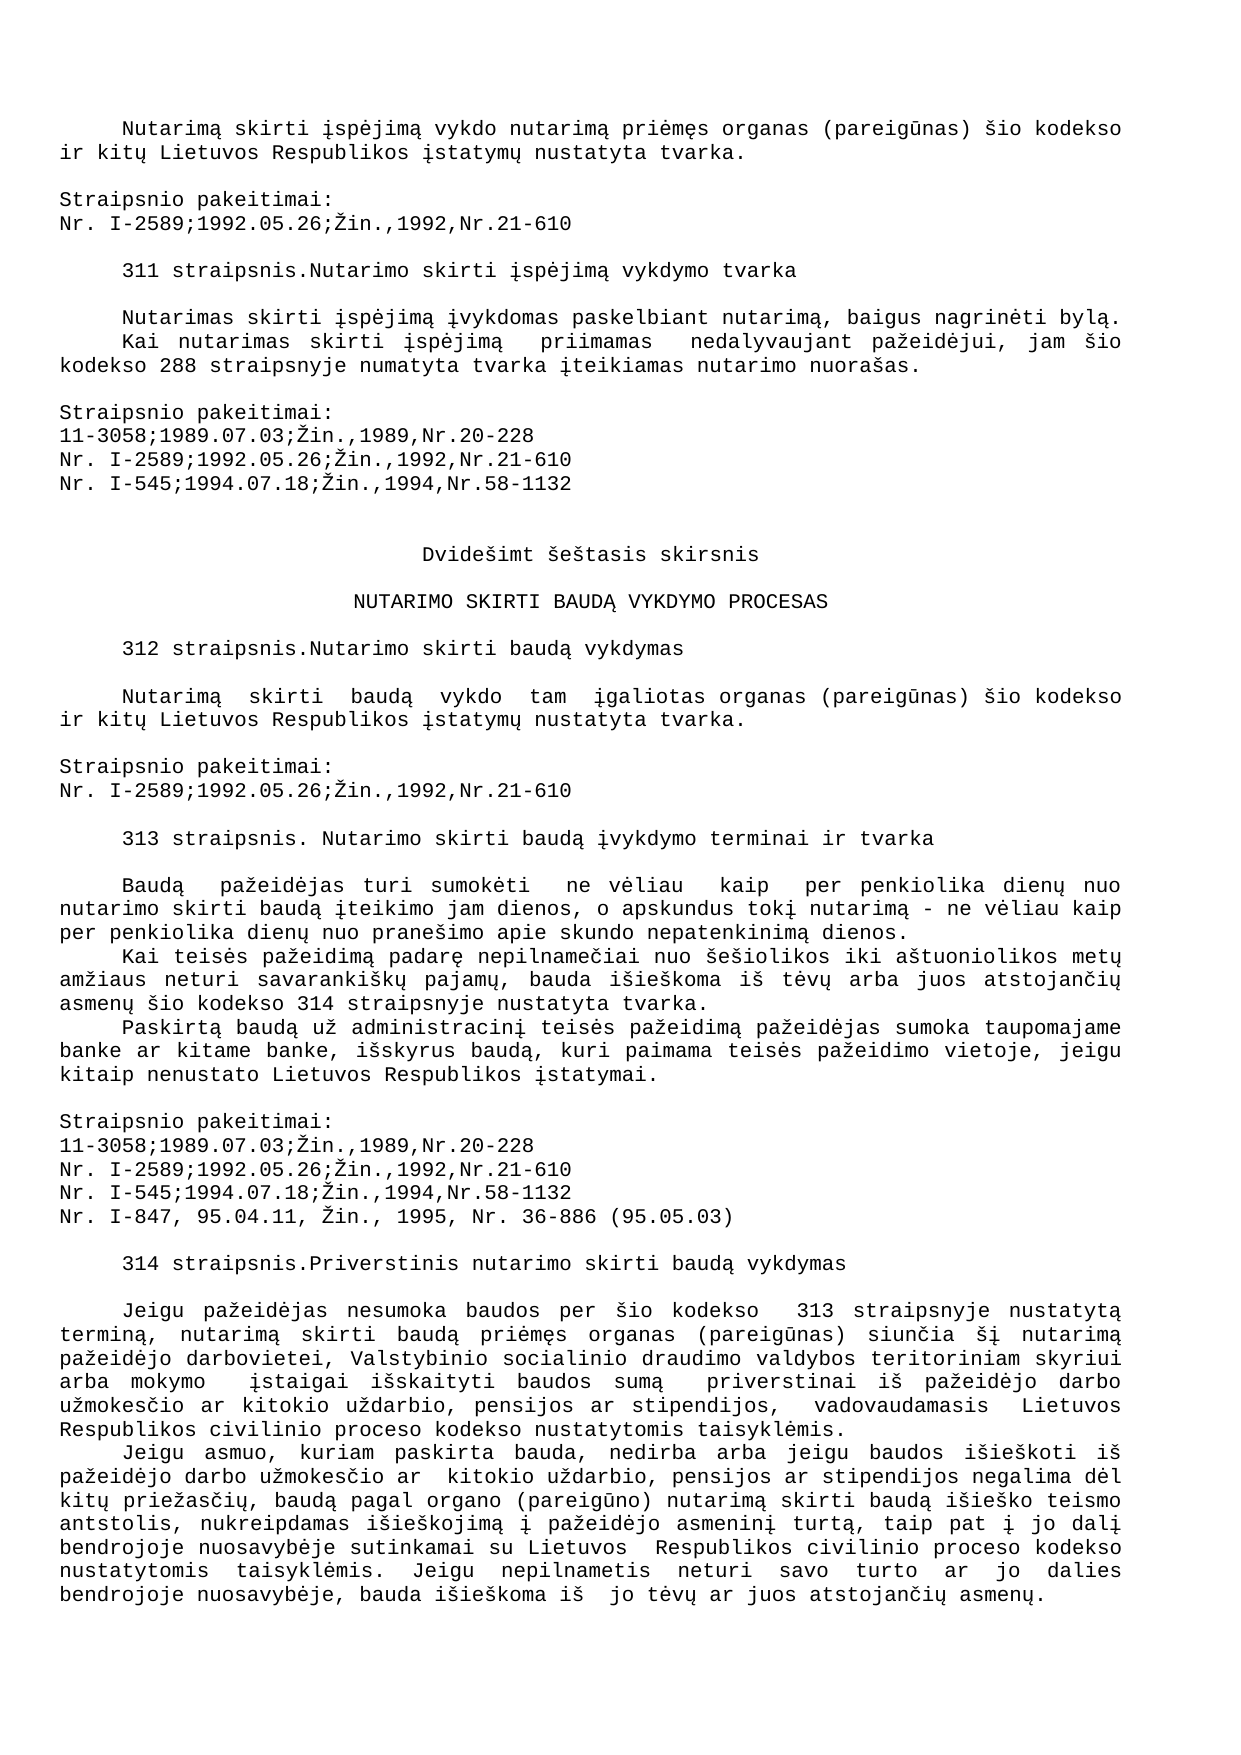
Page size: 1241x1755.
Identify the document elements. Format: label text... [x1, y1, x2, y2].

text Dvidešimt šeštasis skirsnis [59, 544, 1122, 567]
text Nr. I-2589;1992.05.26;Žin.,1992,Nr.21-610 [59, 780, 1122, 804]
text Nr. I-2589;1992.05.26;Žin.,1992,Nr.21-610 [59, 1158, 1122, 1182]
text Paskirtą baudą už administracinį teisės pažeidimą pažeidėjas sumoka taupomajame banke ar kitame banke, išskyrus baudą, kuri paimama teisės pažeidimo vietoje, jeigu kitaip nenustato Lietuvos Respublikos įstatymai. [59, 1017, 1122, 1088]
text NUTARIMO SKIRTI BAUDĄ VYKDYMO PROCESAS [59, 591, 1122, 615]
text Kai nutarimas skirti įspėjimą priimamas nedalyvaujant pažeidėjui, jam šio kodekso 288 straipsnyje numatyta tvarka įteikiamas nutarimo nuorašas. [59, 331, 1122, 378]
text Nutarimas skirti įspėjimą įvykdomas paskelbiant nutarimą, baigus nagrinėti bylą. [59, 307, 1122, 331]
text Nr. I-545;1994.07.18;Žin.,1994,Nr.58-1132 [59, 1182, 1122, 1206]
text Jeigu pažeidėjas nesumoka baudos per šio kodekso 313 straipsnyje nustatytą terminą, nutarimą skirti baudą priėmęs organas (pareigūnas) siunčia šį nutarimą pažeidėjo darbovietei, Valstybinio socialinio draudimo valdybos teritoriniam skyriui arba mokymo įstaigai išskaityti baudos sumą priverstinai iš pažeidėjo darbo užmokesčio ar kitokio uždarbio, pensijos ar stipendijos, vadovaudamasis Lietuvos Respublikos civilinio proceso kodekso nustatytomis taisyklėmis. [59, 1300, 1122, 1442]
text 11-3058;1989.07.03;Žin.,1989,Nr.20-228 [59, 1135, 1122, 1158]
text Nr. I-545;1994.07.18;Žin.,1994,Nr.58-1132 [59, 473, 1122, 496]
text Baudą pažeidėjas turi sumokėti ne vėliau kaip per penkiolika dienų nuo nutarimo skirti baudą įteikimo jam dienos, o apskundus tokį nutarimą - ne vėliau kaip per penkiolika dienų nuo pranešimo apie skundo nepatenkinimą dienos. [59, 875, 1122, 946]
text 314 straipsnis.Priverstinis nutarimo skirti baudą vykdymas [59, 1253, 1122, 1277]
text Straipsnio pakeitimai: [59, 1111, 1122, 1135]
text Nr. I-847, 95.04.11, Žin., 1995, Nr. 36-886 (95.05.03) [59, 1206, 1122, 1229]
text Kai teisės pažeidimą padarę nepilnamečiai nuo šešiolikos iki aštuoniolikos metų amžiaus neturi savarankiškų pajamų, bauda išieškoma iš tėvų arba juos atstojančių asmenų šio kodekso 314 straipsnyje nustatyta tvarka. [59, 946, 1122, 1017]
text Straipsnio pakeitimai: [59, 402, 1122, 426]
text Straipsnio pakeitimai: [59, 189, 1122, 213]
text 11-3058;1989.07.03;Žin.,1989,Nr.20-228 [59, 426, 1122, 449]
text 311 straipsnis.Nutarimo skirti įspėjimą vykdymo tvarka [59, 260, 1122, 284]
text Jeigu asmuo, kuriam paskirta bauda, nedirba arba jeigu baudos išieškoti iš pažeidėjo darbo užmokesčio ar kitokio uždarbio, pensijos ar stipendijos negalima dėl kitų priežasčių, baudą pagal organo (pareigūno) nutarimą skirti baudą išieško teismo antstolis, nukreipdamas išieškojimą į pažeidėjo asmeninį turtą, taip pat į jo dalį bendrojoje nuosavybėje sutinkamai su Lietuvos Respublikos civilinio proceso kodekso nustatytomis taisyklėmis. Jeigu nepilnametis neturi savo turto ar jo dalies bendrojoje nuosavybėje, bauda išieškoma iš jo tėvų ar juos atstojančių asmenų. [59, 1442, 1122, 1608]
text Straipsnio pakeitimai: [59, 757, 1122, 780]
text 312 straipsnis.Nutarimo skirti baudą vykdymas [59, 638, 1122, 662]
text Nr. I-2589;1992.05.26;Žin.,1992,Nr.21-610 [59, 449, 1122, 473]
text Nr. I-2589;1992.05.26;Žin.,1992,Nr.21-610 [59, 213, 1122, 236]
text Nutarimą skirti baudą vykdo tam įgaliotas organas (pareigūnas) šio kodekso ir kitų Lietuvos Respublikos įstatymų nustatyta tvarka. [59, 686, 1122, 733]
text Nutarimą skirti įspėjimą vykdo nutarimą priėmęs organas (pareigūnas) šio kodekso ir kitų Lietuvos Respublikos įstatymų nustatyta tvarka. [59, 118, 1122, 165]
text 313 straipsnis. Nutarimo skirti baudą įvykdymo terminai ir tvarka [59, 827, 1122, 851]
